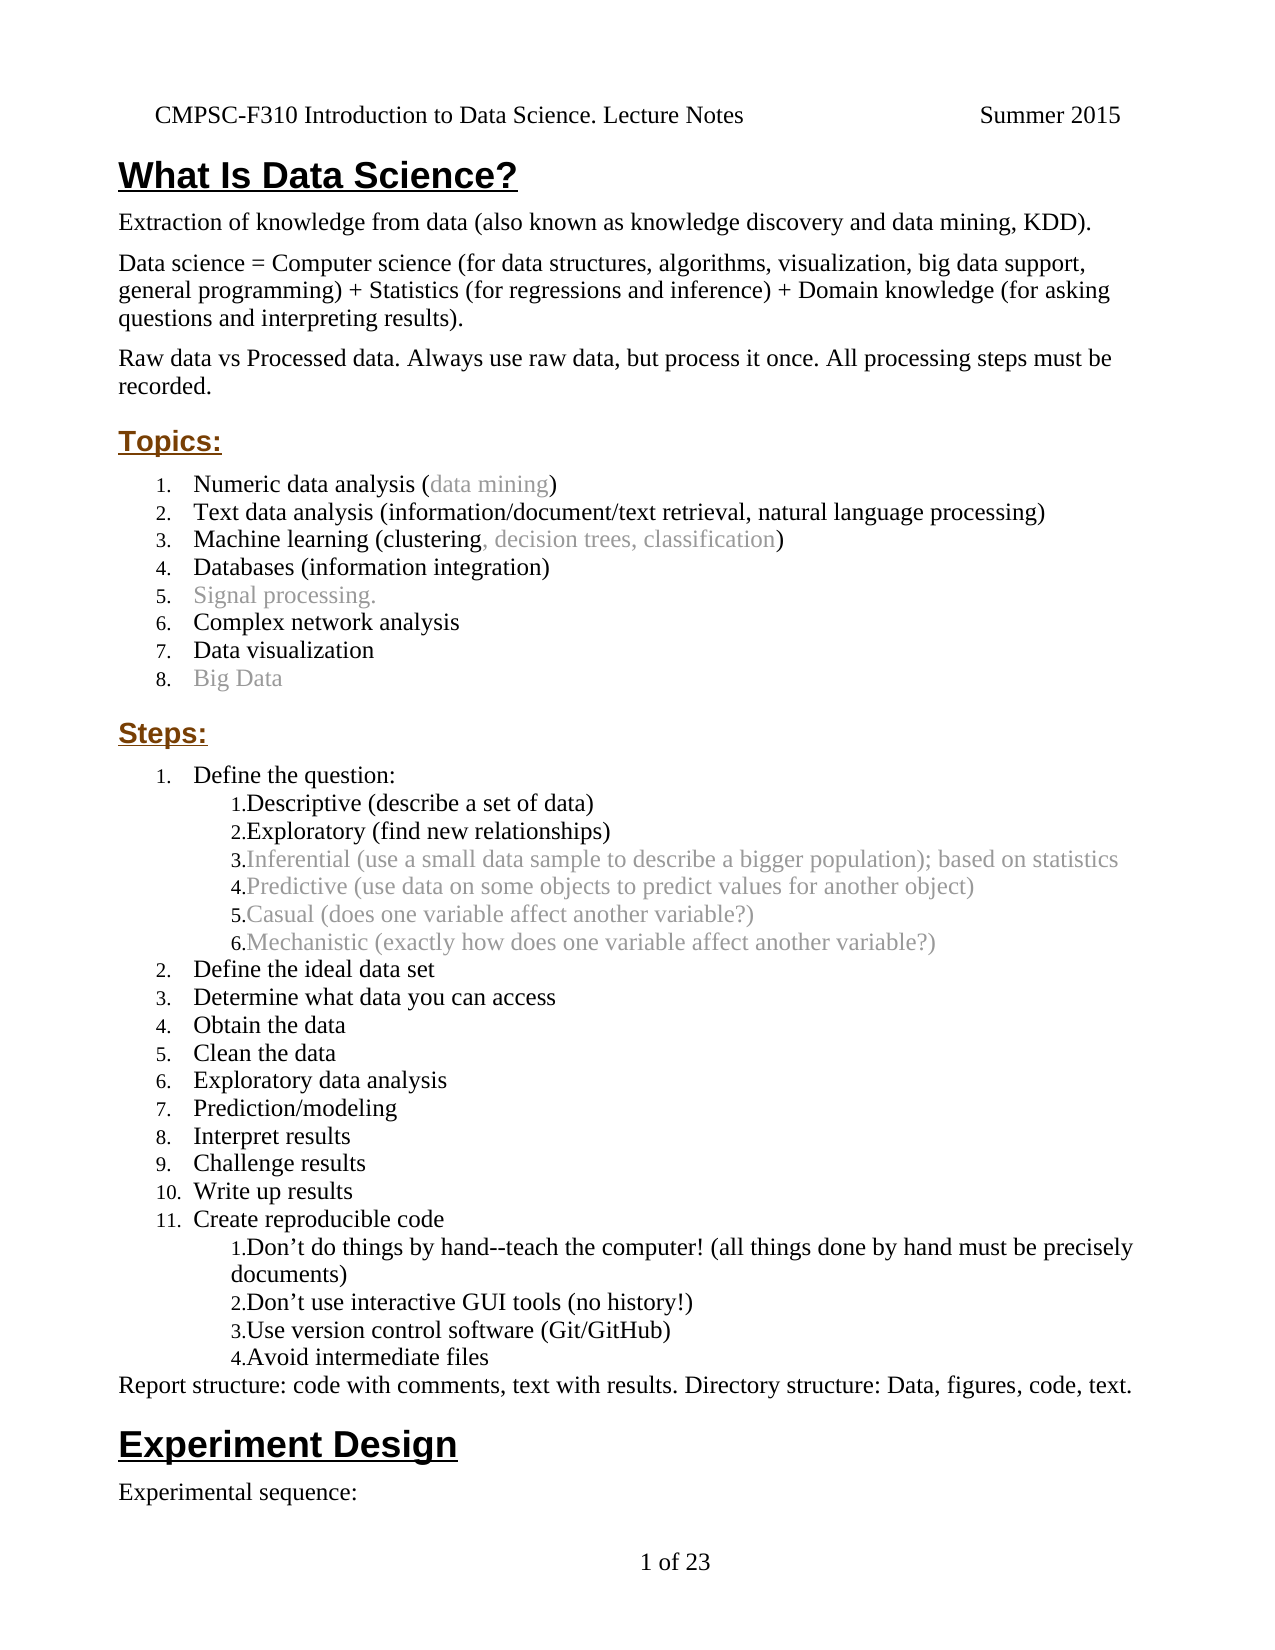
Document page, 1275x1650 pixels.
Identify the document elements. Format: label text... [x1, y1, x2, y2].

list Obtain the data [156, 1011, 1157, 1039]
list Text data analysis (information/document/text retrieval, natural language processing) [156, 498, 1157, 525]
subtitle Steps: [118, 717, 1157, 749]
subtitle Experiment Design [118, 1424, 1157, 1466]
list Avoid intermediate files [118, 1343, 1157, 1371]
list Big Data [156, 664, 1157, 692]
list Inferential (use a small data sample to describe a bigger population); based on statistics [118, 845, 1157, 872]
list Challenge results [156, 1149, 1157, 1177]
list Data visualization [156, 636, 1157, 664]
list Casual (does one variable affect another variable?) [118, 900, 1157, 928]
list Exploratory data analysis [156, 1066, 1157, 1094]
text Data science = Computer science (for data structures, algorithms, visualization, big data support, general programming) + Statistics (for regressions and inference) + Domain knowledge (for asking questions and interpreting results). [118, 249, 1157, 332]
text Report structure: code with comments, text with results. Directory structure: Data, figures, code, text. [118, 1371, 1157, 1399]
text Extraction of knowledge from data (also known as knowledge discovery and data mining, KDD). [118, 208, 1157, 236]
subtitle Topics: [118, 425, 1157, 457]
list Descriptive (describe a set of data) [118, 789, 1157, 817]
list Define the question: [156, 762, 1157, 789]
list Write up results [156, 1177, 1157, 1205]
text Raw data vs Processed data. Always use raw data, but process it once. All processing steps must be recorded. [118, 344, 1157, 400]
list Complex network analysis [156, 608, 1157, 636]
list Databases (information integration) [156, 553, 1157, 581]
list Signal processing. [156, 581, 1157, 608]
list Numeric data analysis (data mining) [156, 470, 1157, 498]
list Prediction/modeling [156, 1094, 1157, 1122]
subtitle What Is Data Science? [118, 154, 1157, 196]
list Don’t do things by hand--teach the computer! (all things done by hand must be precisely documents) [118, 1233, 1157, 1288]
text Experimental sequence: [118, 1478, 1157, 1506]
list Interpret results [156, 1122, 1157, 1149]
list Determine what data you can access [156, 983, 1157, 1011]
list Clean the data [156, 1039, 1157, 1066]
list Create reproducible code [156, 1205, 1157, 1233]
list Define the ideal data set [156, 956, 1157, 983]
list Machine learning (clustering, decision trees, classification) [156, 525, 1157, 553]
list Exploratory (find new relationships) [118, 817, 1157, 845]
list Mechanistic (exactly how does one variable affect another variable?) [118, 928, 1157, 956]
list Don’t use interactive GUI tools (no history!) [118, 1288, 1157, 1316]
list Predictive (use data on some objects to predict values for another object) [118, 872, 1157, 900]
list Use version control software (Git/GitHub) [118, 1316, 1157, 1343]
